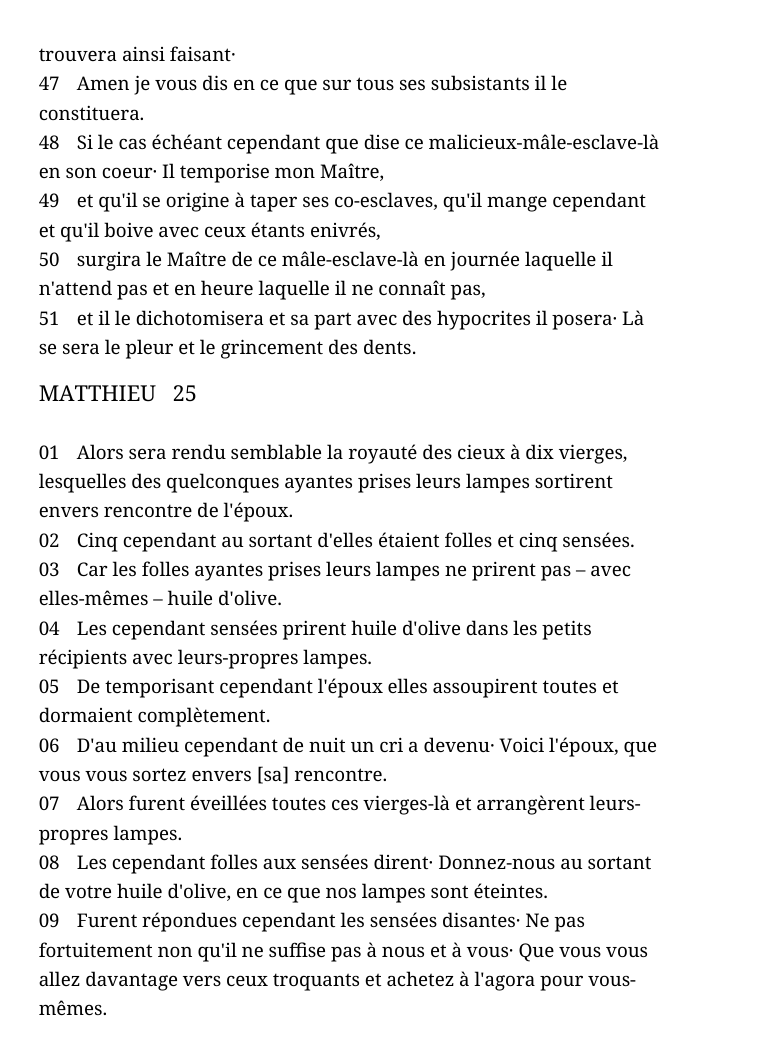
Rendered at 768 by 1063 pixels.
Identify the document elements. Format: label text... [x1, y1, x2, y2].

text trouvera ainsi faisant· 47 Amen je vous dis en ce que sur tous ses subsistants il le constituera. 48 Si le cas échéant cependant que dise ce malicieux-mâle-esclave-là en son coeur· Il temporise mon Maître, 49 et qu'il se origine à taper ses co-esclaves, qu'il mange cependant et qu'il boive avec ceux étants enivrés, 50 surgira le Maître de ce mâle-esclave-là en journée laquelle il n'attend pas et en heure laquelle il ne connaît pas, 51 et il le dichotomisera et sa part avec des hypocrites il posera· Là se sera le pleur et le grincement des dents. [38, 41, 667, 359]
text 01 Alors sera rendu semblable la royauté des cieux à dix vierges, lesquelles des quelconques ayantes prises leurs lampes sortirent envers rencontre de l'époux. 02 Cinq cependant au sortant d'elles étaient folles et cinq sensées. 03 Car les folles ayantes prises leurs lampes ne prirent pas – avec elles-mêmes – huile d'olive. 04 Les cependant sensées prirent huile d'olive dans les petits récipients avec leurs-propres lampes. 05 De temporisant cependant l'époux elles assoupirent toutes et dormaient complètement. 06 D'au milieu cependant de nuit un cri a devenu· Voici l'époux, que vous vous sortez envers [sa] rencontre. 07 Alors furent éveillées toutes ces vierges-là et arrangèrent leurs-propres lampes. 08 Les cependant folles aux sensées dirent· Donnez-nous au sortant de votre huile d'olive, en ce que nos lampes sont éteintes. 09 Furent répondues cependant les sensées disantes· Ne pas fortuitement non qu'il ne suffise pas à nous et à vous· Que vous vous allez davantage vers ceux troquants et achetez à l'agora pour vous-mêmes. [38, 412, 667, 1021]
text MATTHIEU 25 [38, 378, 667, 408]
